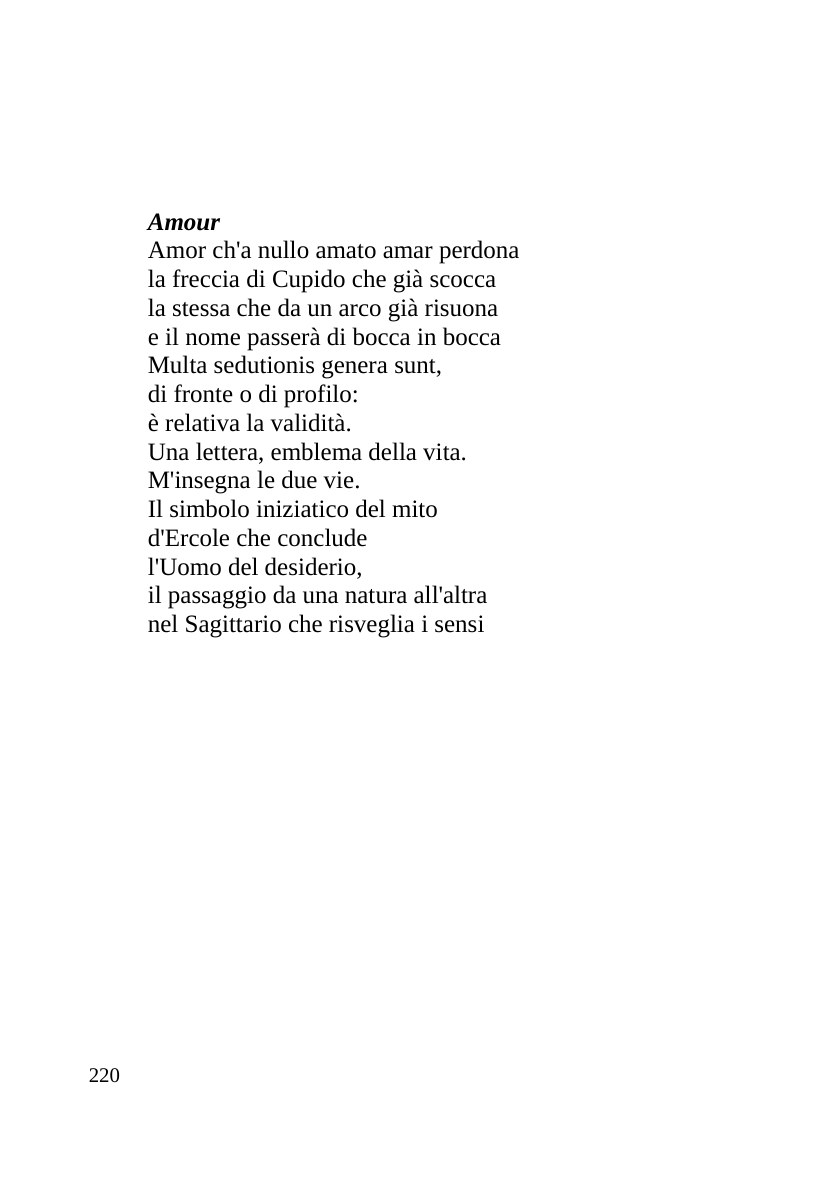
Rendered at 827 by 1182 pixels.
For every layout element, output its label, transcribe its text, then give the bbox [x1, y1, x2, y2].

text e il nome passerà di bocca in bocca [148, 322, 738, 350]
text nel Sagittario che risveglia i sensi [148, 609, 738, 638]
text Il simbolo iniziatico del mito [148, 494, 738, 523]
text il passaggio da una natura all'altra [148, 580, 738, 609]
text la freccia di Cupido che già scocca [148, 264, 738, 293]
text l'Uomo del desiderio, [148, 552, 738, 580]
text Multa sedutionis genera sunt, [148, 350, 738, 379]
text Una lettera, emblema della vita. [148, 437, 738, 465]
text la stessa che da un arco già risuona [148, 293, 738, 322]
text M'insegna le due vie. [148, 465, 738, 494]
text d'Ercole che conclude [148, 523, 738, 552]
text è relativa la validità. [148, 408, 738, 437]
text Amor ch'a nullo amato amar perdona [148, 235, 738, 264]
text di fronte o di profilo: [148, 379, 738, 408]
text Amour [148, 207, 738, 235]
